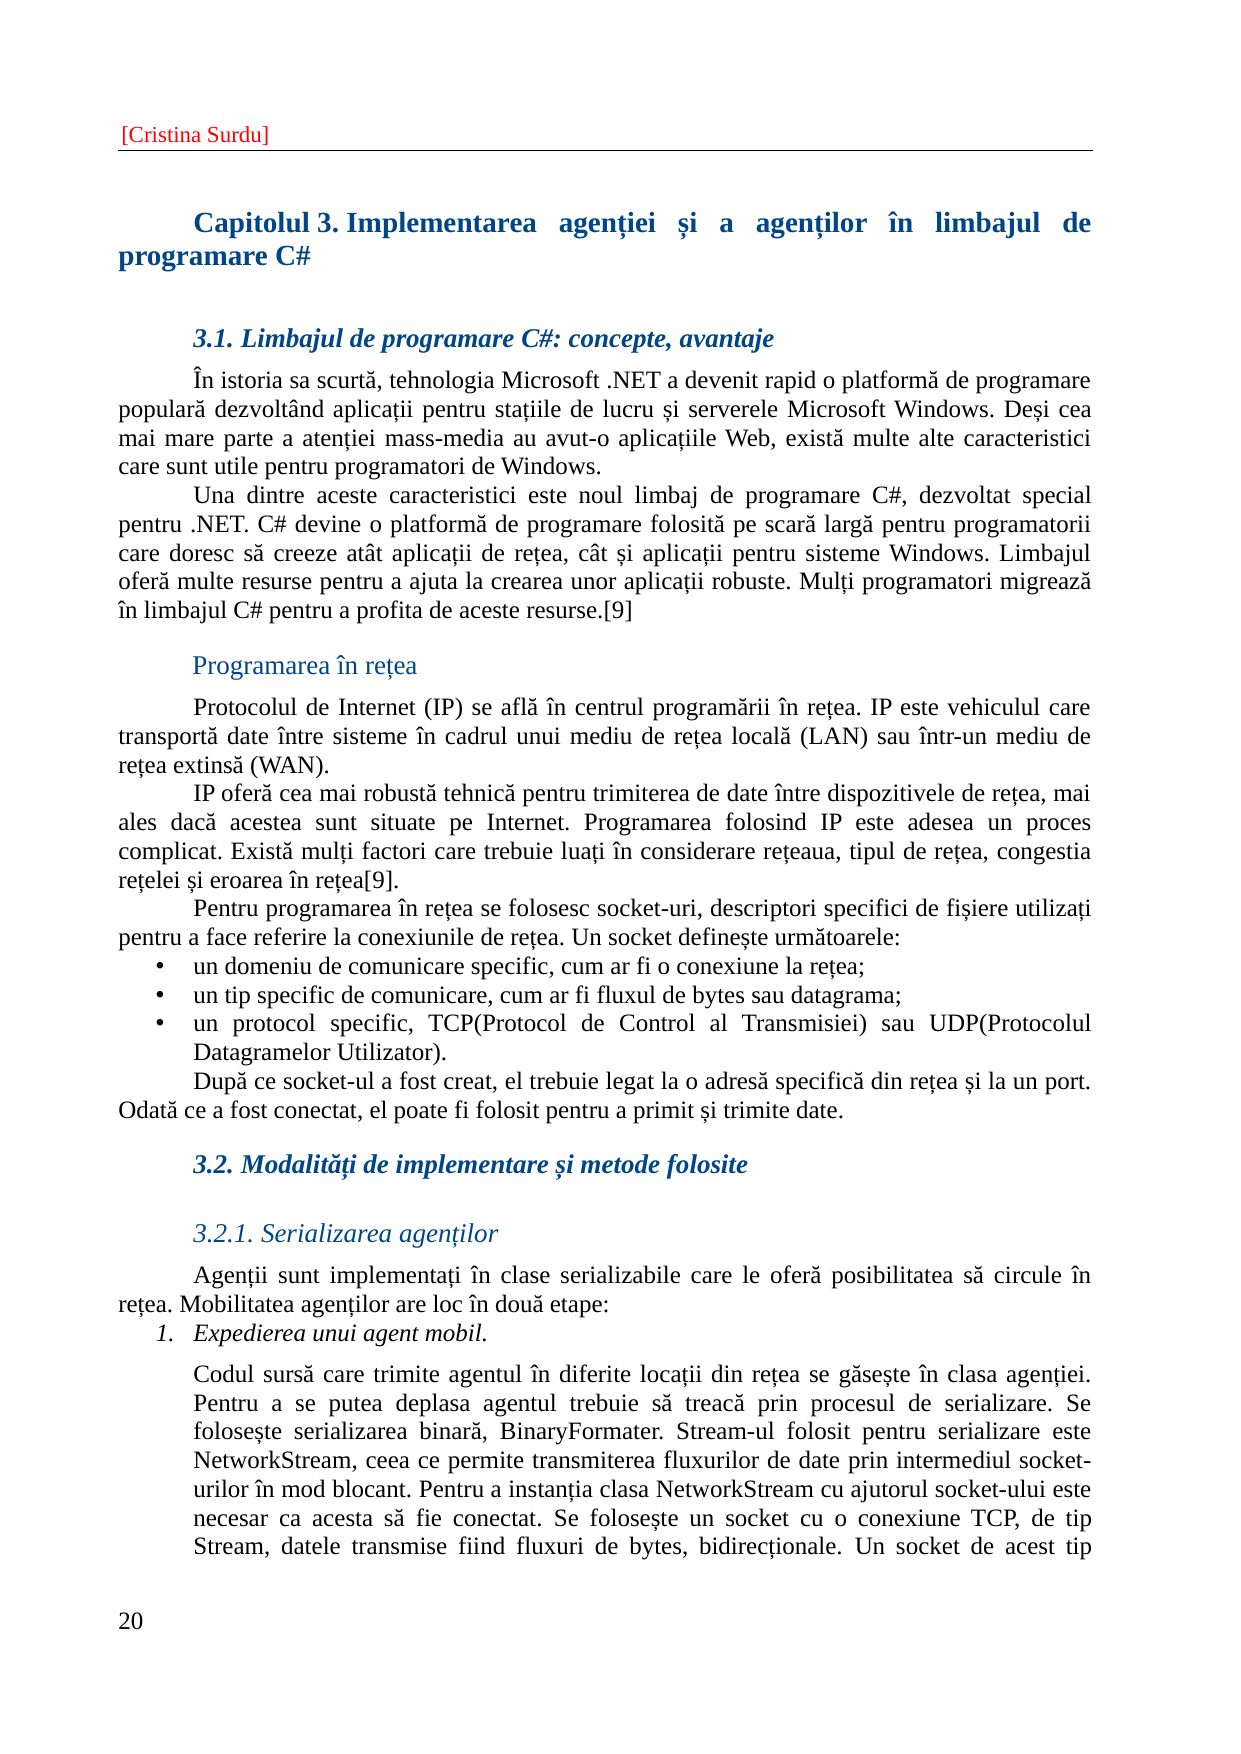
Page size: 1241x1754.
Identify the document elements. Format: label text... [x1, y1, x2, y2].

subtitle Serializarea agenților [193, 1217, 1093, 1248]
list un domeniu de comunicare specific, cum ar fi o conexiune la rețea; [156, 951, 1093, 980]
text Agenții sunt implementați în clase serializabile care le oferă posibilitatea să circule în rețea. Mobilitatea agenților are loc în două etape: [118, 1260, 1093, 1318]
subtitle Programarea în rețea [192, 649, 1093, 680]
text Pentru programarea în rețea se folosesc socket-uri, descriptori specifici de fișiere utilizați pentru a face referire la conexiunile de rețea. Un socket definește următoarele: [118, 893, 1093, 951]
subtitle Limbajul de programare C#: concepte, avantaje [193, 322, 1093, 353]
list un protocol specific, TCP(Protocol de Control al Transmisiei) sau UDP(Protocolul Datagramelor Utilizator). [156, 1008, 1093, 1066]
subtitle Modalități de implementare și metode folosite [193, 1148, 1093, 1179]
text În istoria sa scurtă, tehnologia Microsoft .NET a devenit rapid o platformă de programare populară dezvoltând aplicații pentru stațiile de lucru și serverele Microsoft Windows. Deși cea mai mare parte a atenției mass-media au avut-o aplicațiile Web, există multe alte caracteristici care sunt utile pentru programatori de Windows. [118, 365, 1093, 480]
text Protocolul de Internet (IP) se află în centrul programării în rețea. IP este vehiculul care transportă date între sisteme în cadrul unui mediu de rețea locală (LAN) sau într-un mediu de rețea extinsă (WAN). [118, 692, 1093, 778]
list Expedierea unui agent mobil. [156, 1318, 1093, 1346]
text IP oferă cea mai robustă tehnică pentru trimiterea de date între dispozitivele de rețea, mai ales dacă acestea sunt situate pe Internet. Programarea folosind IP este adesea un proces complicat. Există mulți factori care trebuie luați în considerare rețeaua, tipul de rețea, congestia rețelei și eroarea în rețea[9]. [118, 778, 1093, 893]
list un tip specific de comunicare, cum ar fi fluxul de bytes sau datagrama; [156, 980, 1093, 1008]
list Codul sursă care trimite agentul în diferite locații din rețea se găsește în clasa agenției. Pentru a se putea deplasa agentul trebuie să treacă prin procesul de serializare. Se folosește serializarea binară, BinaryFormater. Stream-ul folosit pentru serializare este NetworkStream, ceea ce permite transmiterea fluxurilor de date prin intermediul socket-urilor în mod blocant. Pentru a instanția clasa NetworkStream cu ajutorul socket-ului este necesar ca acesta să fie conectat. Se folosește un socket cu o conexiune TCP, de tip Stream, datele transmise fiind fluxuri de bytes, bidirecționale. Un socket de acest tip [156, 1359, 1093, 1560]
subtitle Implementarea agenției și a agenților în limbajul de programare C# [118, 205, 1093, 272]
text După ce socket-ul a fost creat, el trebuie legat la o adresă specifică din rețea și la un port. Odată ce a fost conectat, el poate fi folosit pentru a primit și trimite date. [118, 1066, 1093, 1123]
text Una dintre aceste caracteristici este noul limbaj de programare C#, dezvoltat special pentru .NET. C# devine o platformă de programare folosită pe scară largă pentru programatorii care doresc să creeze atât aplicații de rețea, cât și aplicații pentru sisteme Windows. Limbajul oferă multe resurse pentru a ajuta la crearea unor aplicații robuste. Mulți programatori migrează în limbajul C# pentru a profita de aceste resurse.[9] [118, 480, 1093, 624]
